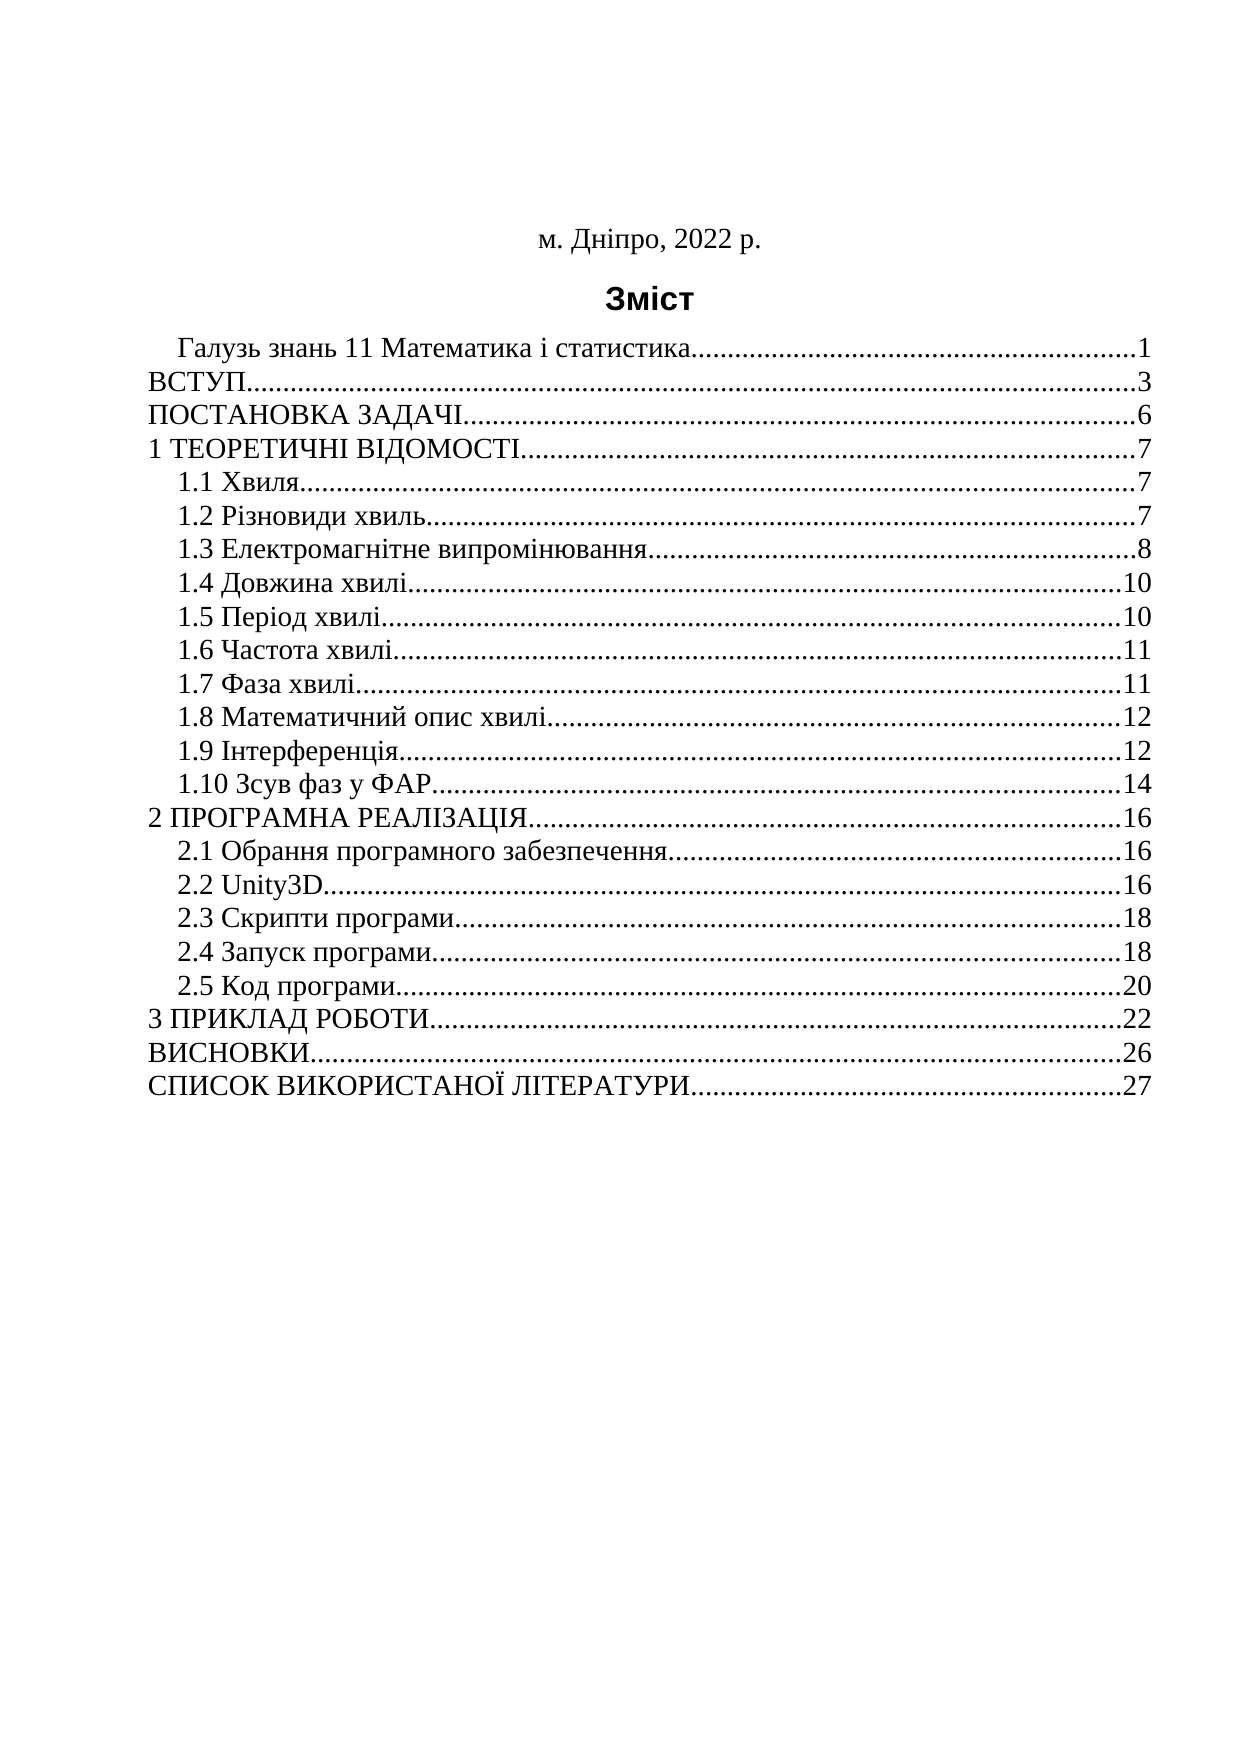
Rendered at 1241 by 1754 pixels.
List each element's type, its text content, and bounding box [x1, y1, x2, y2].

text 1.7 Фаза хвилі 11 [177, 666, 1152, 699]
text Галузь знань 11 Математика і статистика 1 [177, 330, 1152, 364]
text ПОСТАНОВКА ЗАДАЧІ 6 [148, 397, 1152, 431]
text 1.1 Хвиля 7 [177, 464, 1152, 498]
text 2 ПРОГРАМНА РЕАЛІЗАЦІЯ 16 [148, 800, 1152, 833]
text СПИСОК ВИКОРИСТАНОЇ ЛІТЕРАТУРИ 27 [148, 1068, 1152, 1102]
text 2.5 Код програми 20 [177, 968, 1152, 1001]
text 1.6 Частота хвилі 11 [177, 632, 1152, 666]
subtitle Зміст [148, 279, 1152, 318]
text 1.10 Зсув фаз у ФАР 14 [177, 766, 1152, 800]
text ВСТУП 3 [148, 364, 1152, 397]
text 2.2 Unity3D 16 [177, 867, 1152, 901]
text 3 ПРИКЛАД РОБОТИ 22 [148, 1001, 1152, 1035]
text 2.4 Запуск програми 18 [177, 934, 1152, 968]
text 1.8 Математичний опис хвилі 12 [177, 699, 1152, 733]
text 1.9 Інтерференція 12 [177, 733, 1152, 766]
text 1.2 Різновиди хвиль 7 [177, 498, 1152, 532]
text 2.1 Обрання програмного забезпечення 16 [177, 833, 1152, 867]
text 1.3 Електромагнітне випромінювання 8 [177, 532, 1152, 565]
text м. Дніпро, 2022 р. [148, 221, 1152, 254]
text 1 ТЕОРЕТИЧНІ ВІДОМОСТІ 7 [148, 431, 1152, 464]
text ВИСНОВКИ 26 [148, 1035, 1152, 1068]
text 1.5 Період хвилі 10 [177, 599, 1152, 632]
text 2.3 Скрипти програми 18 [177, 901, 1152, 934]
text 1.4 Довжина хвилі 10 [177, 565, 1152, 599]
